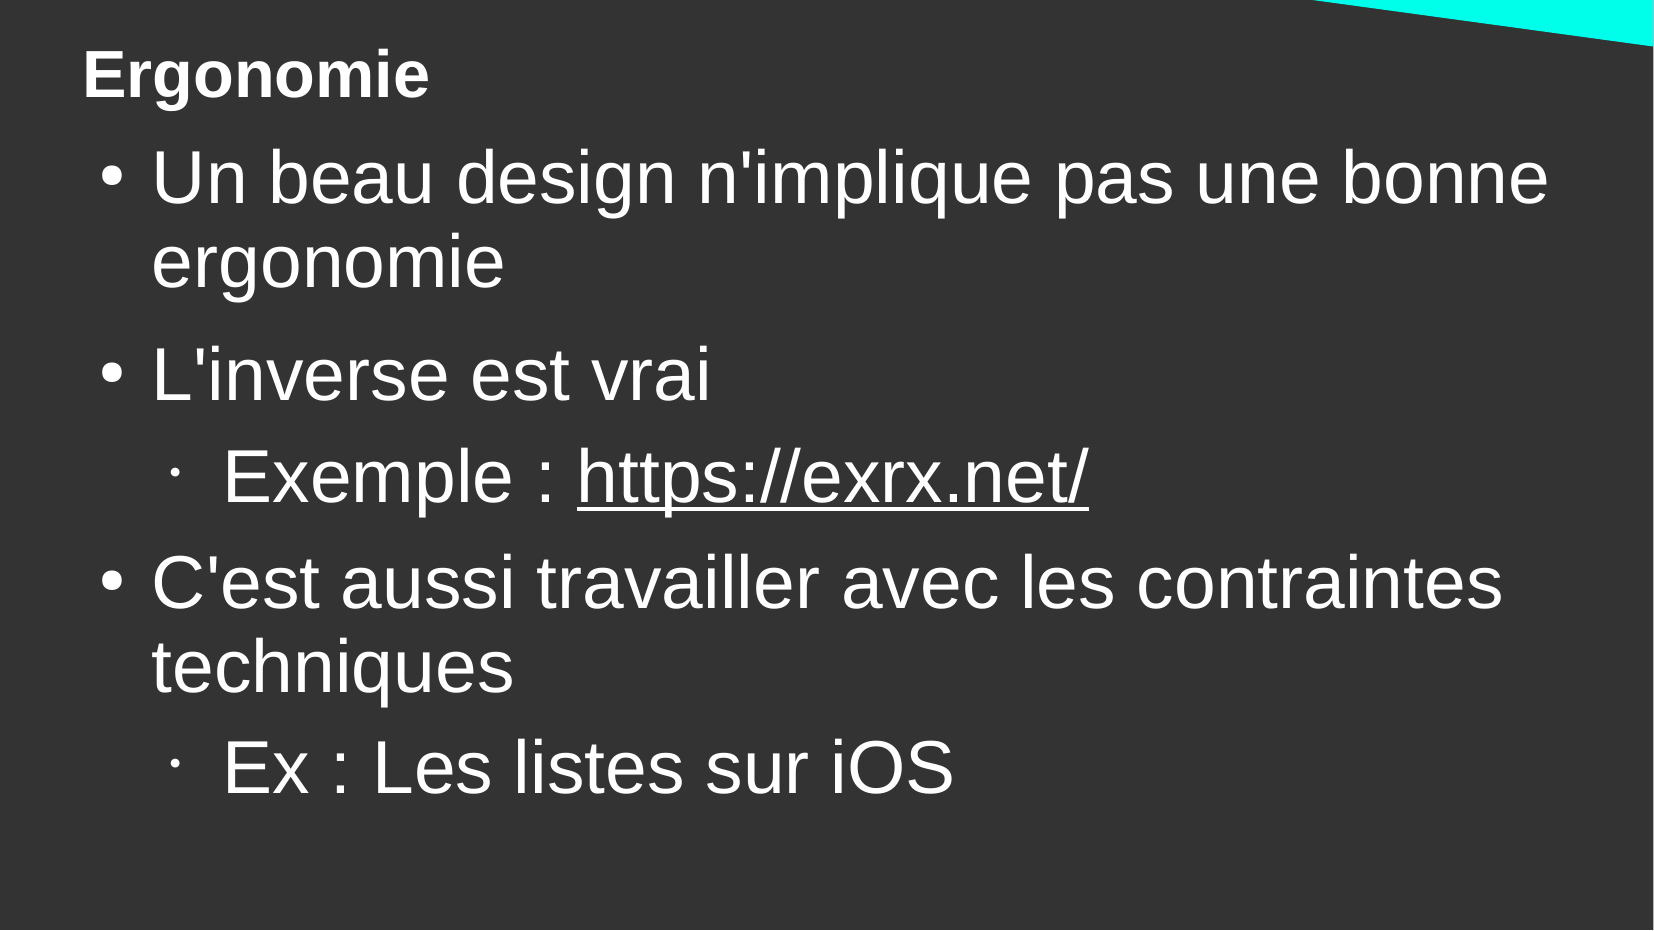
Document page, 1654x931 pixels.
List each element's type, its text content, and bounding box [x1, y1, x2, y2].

title Ergonomie [82, 37, 1571, 114]
text_box [1312, 0, 1654, 47]
list Un beau design n'implique pas une bonne ergonomie L'inverse est vrai Exemple : https://exrx.net/ C'est aussi travailler avec les contraintes techniques Ex : Les listes sur iOS [80, 135, 1620, 815]
